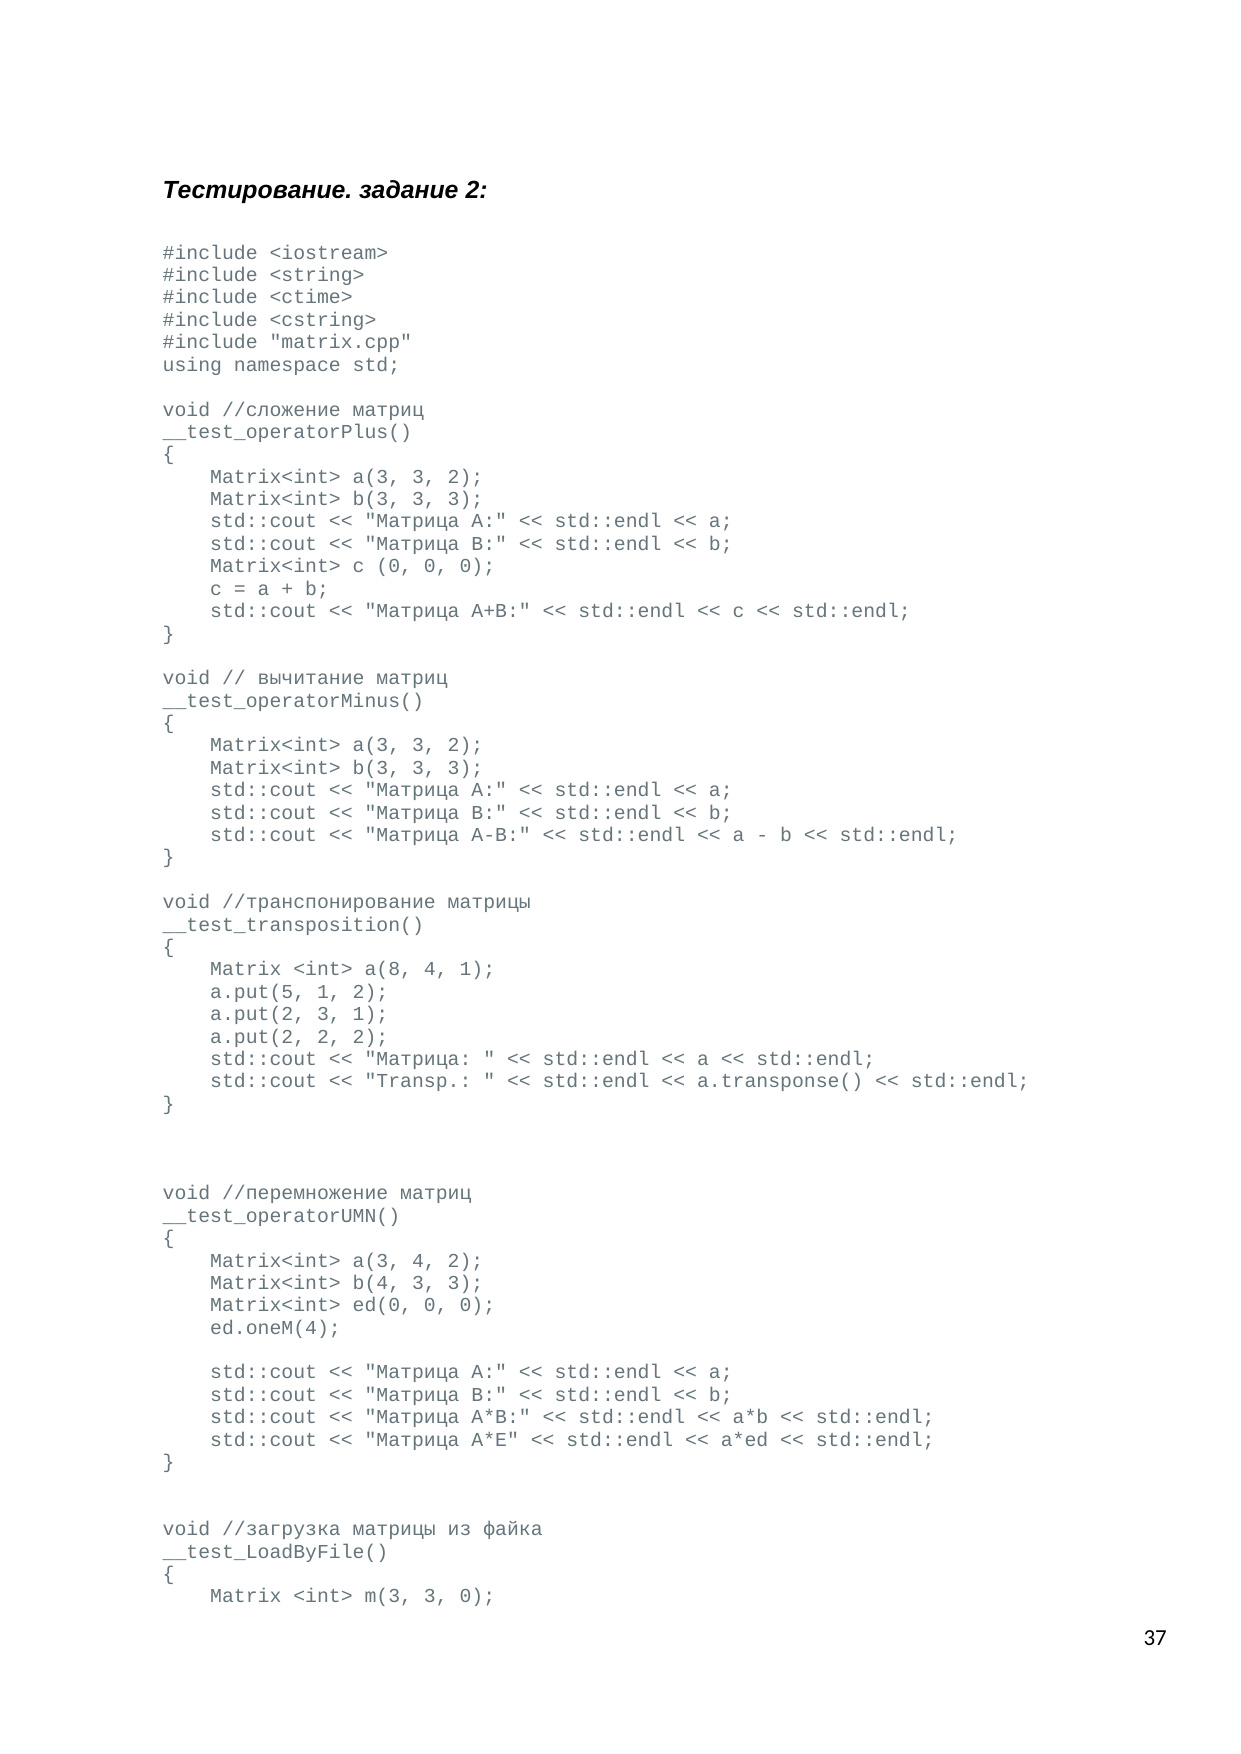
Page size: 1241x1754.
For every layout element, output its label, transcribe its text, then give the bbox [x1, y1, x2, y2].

text std::cout << "Матрица B:" << std::endl << b; [162, 534, 1166, 556]
text #include <cstring> [162, 310, 1166, 332]
text Matrix<int> c (0, 0, 0); [162, 556, 1166, 579]
text std::cout << "Transp.: " << std::endl << a.transponse() << std::endl; [162, 1071, 1166, 1094]
text std::cout << "Матрица B:" << std::endl << b; [162, 803, 1166, 825]
text #include <string> [162, 265, 1166, 287]
text void //загрузка матрицы из файка [162, 1519, 1166, 1542]
text a.put(2, 2, 2); [162, 1027, 1166, 1049]
text Matrix<int> a(3, 3, 2); [162, 467, 1166, 489]
text using namespace std; [162, 355, 1166, 377]
text Matrix<int> b(4, 3, 3); [162, 1273, 1166, 1295]
text Matrix<int> b(3, 3, 3); [162, 758, 1166, 780]
text { [162, 1228, 1166, 1251]
text { [162, 713, 1166, 735]
text std::cout << "Матрица A:" << std::endl << a; [162, 780, 1166, 803]
text std::cout << "Матрица: " << std::endl << a << std::endl; [162, 1049, 1166, 1071]
text std::cout << "Матрица A+B:" << std::endl << c << std::endl; [162, 601, 1166, 623]
text __test_LoadByFile() [162, 1542, 1166, 1564]
text Matrix<int> a(3, 4, 2); [162, 1251, 1166, 1273]
text void //транспонирование матрицы [162, 892, 1166, 914]
text Matrix <int> m(3, 3, 0); [162, 1586, 1166, 1609]
text std::cout << "Матрица A:" << std::endl << a; [162, 511, 1166, 534]
text } [162, 1452, 1166, 1474]
text { [162, 1564, 1166, 1586]
text { [162, 444, 1166, 467]
text ed.oneM(4); [162, 1318, 1166, 1340]
text Matrix<int> b(3, 3, 3); [162, 489, 1166, 511]
text __test_operatorUMN() [162, 1206, 1166, 1228]
text #include <ctime> [162, 287, 1166, 310]
text Matrix<int> ed(0, 0, 0); [162, 1295, 1166, 1318]
text } [162, 623, 1166, 646]
text a.put(5, 1, 2); [162, 982, 1166, 1004]
text #include <iostream> [162, 243, 1166, 265]
text std::cout << "Матрица A-B:" << std::endl << a - b << std::endl; [162, 825, 1166, 847]
text } [162, 847, 1166, 870]
text __test_operatorMinus() [162, 691, 1166, 713]
text __test_transposition() [162, 914, 1166, 937]
text Matrix <int> a(8, 4, 1); [162, 959, 1166, 982]
text c = a + b; [162, 579, 1166, 601]
text std::cout << "Матрица А*E" << std::endl << a*ed << std::endl; [162, 1430, 1166, 1452]
subtitle Тестирование. задание 2: [162, 175, 1166, 203]
text a.put(2, 3, 1); [162, 1004, 1166, 1027]
text void // вычитание матриц [162, 668, 1166, 691]
text void //сложение матриц [162, 399, 1166, 422]
text std::cout << "Матрица B:" << std::endl << b; [162, 1385, 1166, 1407]
text Matrix<int> a(3, 3, 2); [162, 735, 1166, 758]
text } [162, 1094, 1166, 1116]
text { [162, 937, 1166, 959]
text #include "matrix.cpp" [162, 332, 1166, 355]
text std::cout << "Матрица A*B:" << std::endl << a*b << std::endl; [162, 1407, 1166, 1430]
text void //перемножение матриц [162, 1183, 1166, 1206]
text std::cout << "Матрица A:" << std::endl << a; [162, 1362, 1166, 1385]
text __test_operatorPlus() [162, 422, 1166, 444]
